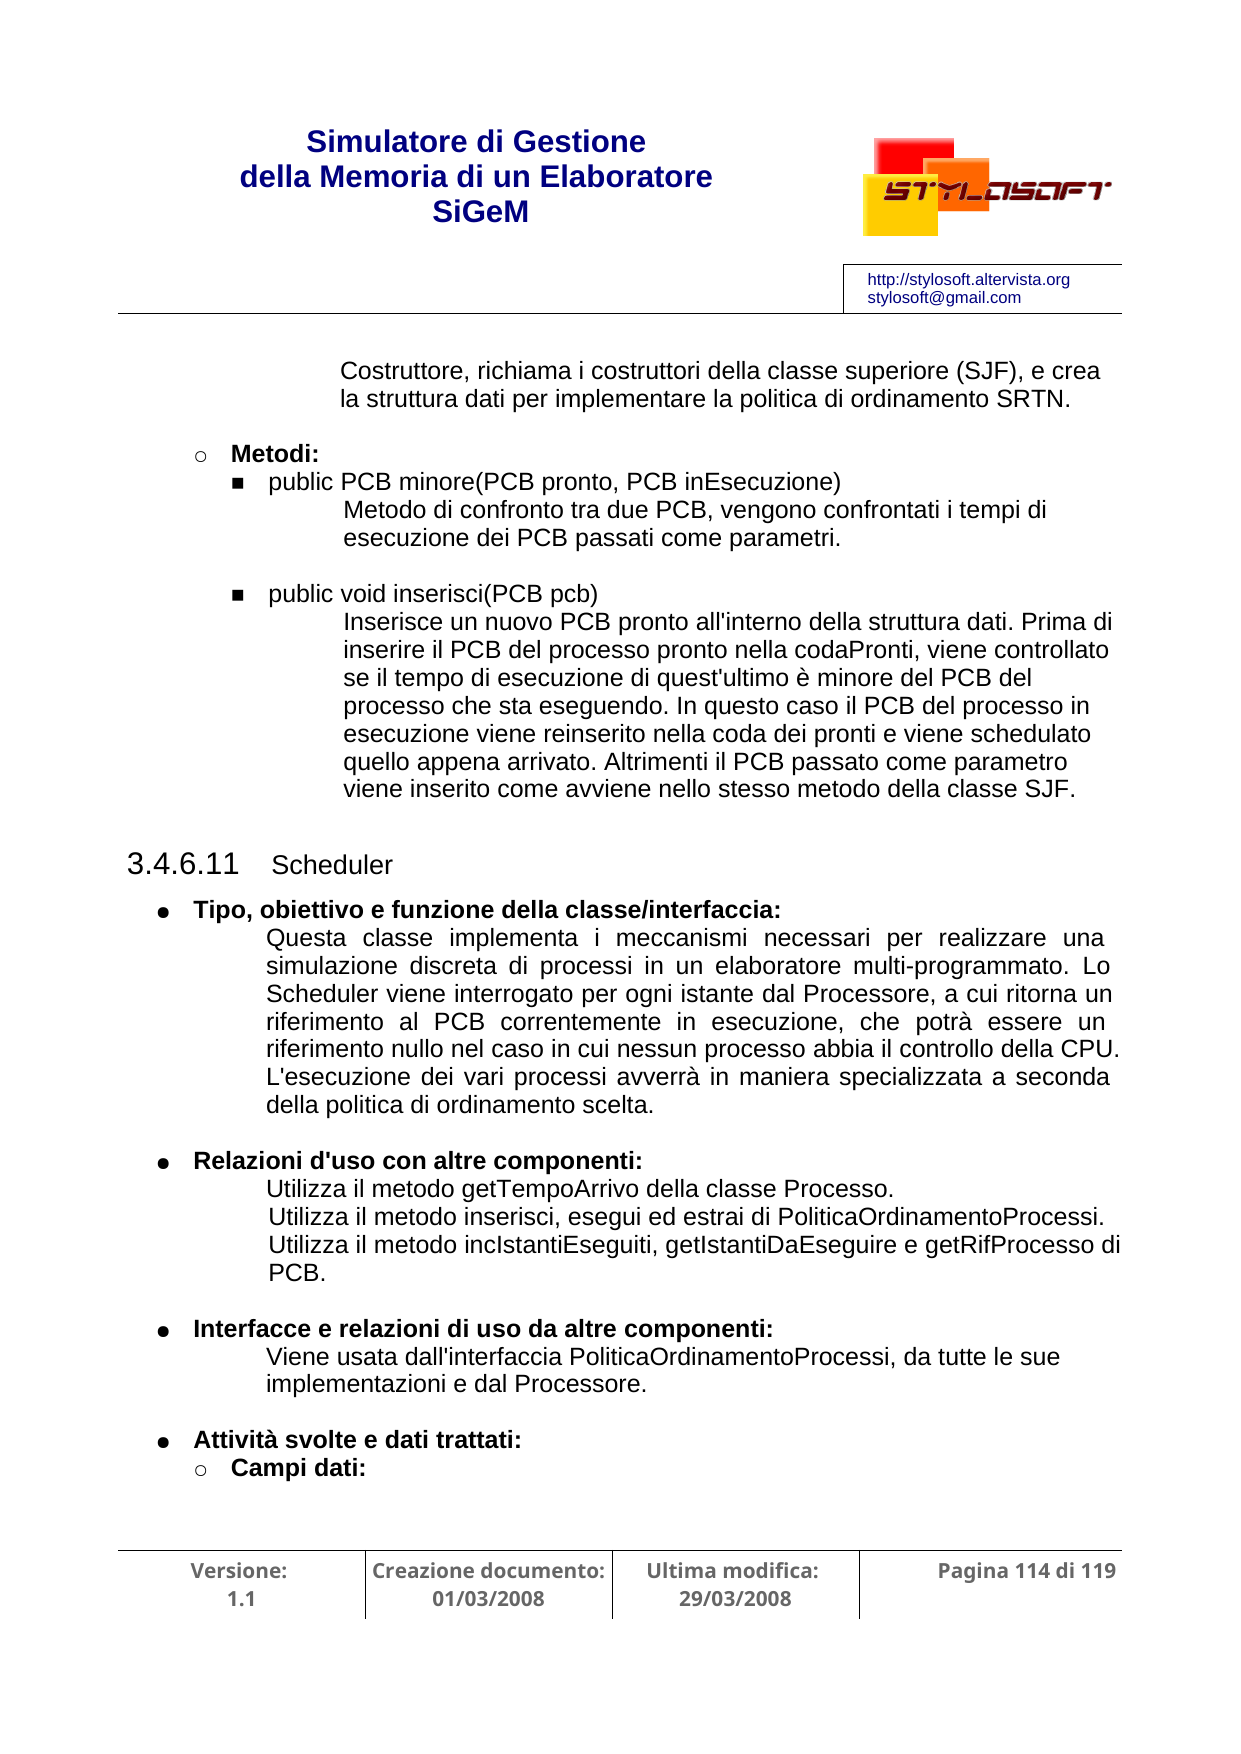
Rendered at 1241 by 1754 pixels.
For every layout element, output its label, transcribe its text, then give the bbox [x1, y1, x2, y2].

list Viene usata dall'interfaccia PoliticaOrdinamentoProcessi, da tutte le sue implementazioni e dal Processore. [156, 1342, 1122, 1398]
list Interfacce e relazioni di uso da altre componenti: [156, 1314, 1122, 1342]
list Utilizza il metodo incIstantiEseguiti, getIstantiDaEseguire e getRifProcesso di PCB. [231, 1231, 1122, 1286]
list Questa classe implementa i meccanismi necessari per realizzare una simulazione discreta di processi in un elaboratore multi-programmato. Lo Scheduler viene interrogato per ogni istante dal Processore, a cui ritorna un riferimento al PCB correntemente in esecuzione, che potrà essere un riferimento nullo nel caso in cui nessun processo abbia il controllo della CPU. L'esecuzione dei vari processi avverrà in maniera specializzata a seconda della politica di ordinamento scelta. [156, 923, 1122, 1119]
list Metodo di confronto tra due PCB, vengono confrontati i tempi di esecuzione dei PCB passati come parametri. [306, 496, 1122, 552]
list Utilizza il metodo inserisci, esegui ed estrai di PoliticaOrdinamentoProcessi. [231, 1203, 1122, 1231]
picture [848, 123, 1117, 247]
list Relazioni d'uso con altre componenti: [156, 1147, 1122, 1175]
list Utilizza il metodo getTempoArrivo della classe Processo. [156, 1175, 1122, 1203]
list Campi dati: [193, 1454, 1122, 1482]
list Inserisce un nuovo PCB pronto all'interno della struttura dati. Prima di inserire il PCB del processo pronto nella codaPronti, viene controllato se il tempo di esecuzione di quest'ultimo è minore del PCB del processo che sta eseguendo. In questo caso il PCB del processo in esecuzione viene reinserito nella coda dei pronti e viene schedulato quello appena arrivato. Altrimenti il PCB passato come parametro viene inserito come avviene nello stesso metodo della classe SJF. [306, 608, 1122, 803]
list Metodi: [193, 440, 1122, 468]
list Tipo, obiettivo e funzione della classe/interfaccia: [156, 896, 1122, 923]
list public void inserisci(PCB pcb) [231, 580, 1122, 608]
list Attività svolte e dati trattati: [156, 1426, 1122, 1454]
subtitle Scheduler [118, 846, 1122, 881]
text Costruttore, richiama i costruttori della classe superiore (SJF), e crea la struttura dati per implementare la politica di ordinamento SRTN. [118, 357, 1122, 412]
list public PCB minore(PCB pronto, PCB inEsecuzione) [231, 468, 1122, 496]
